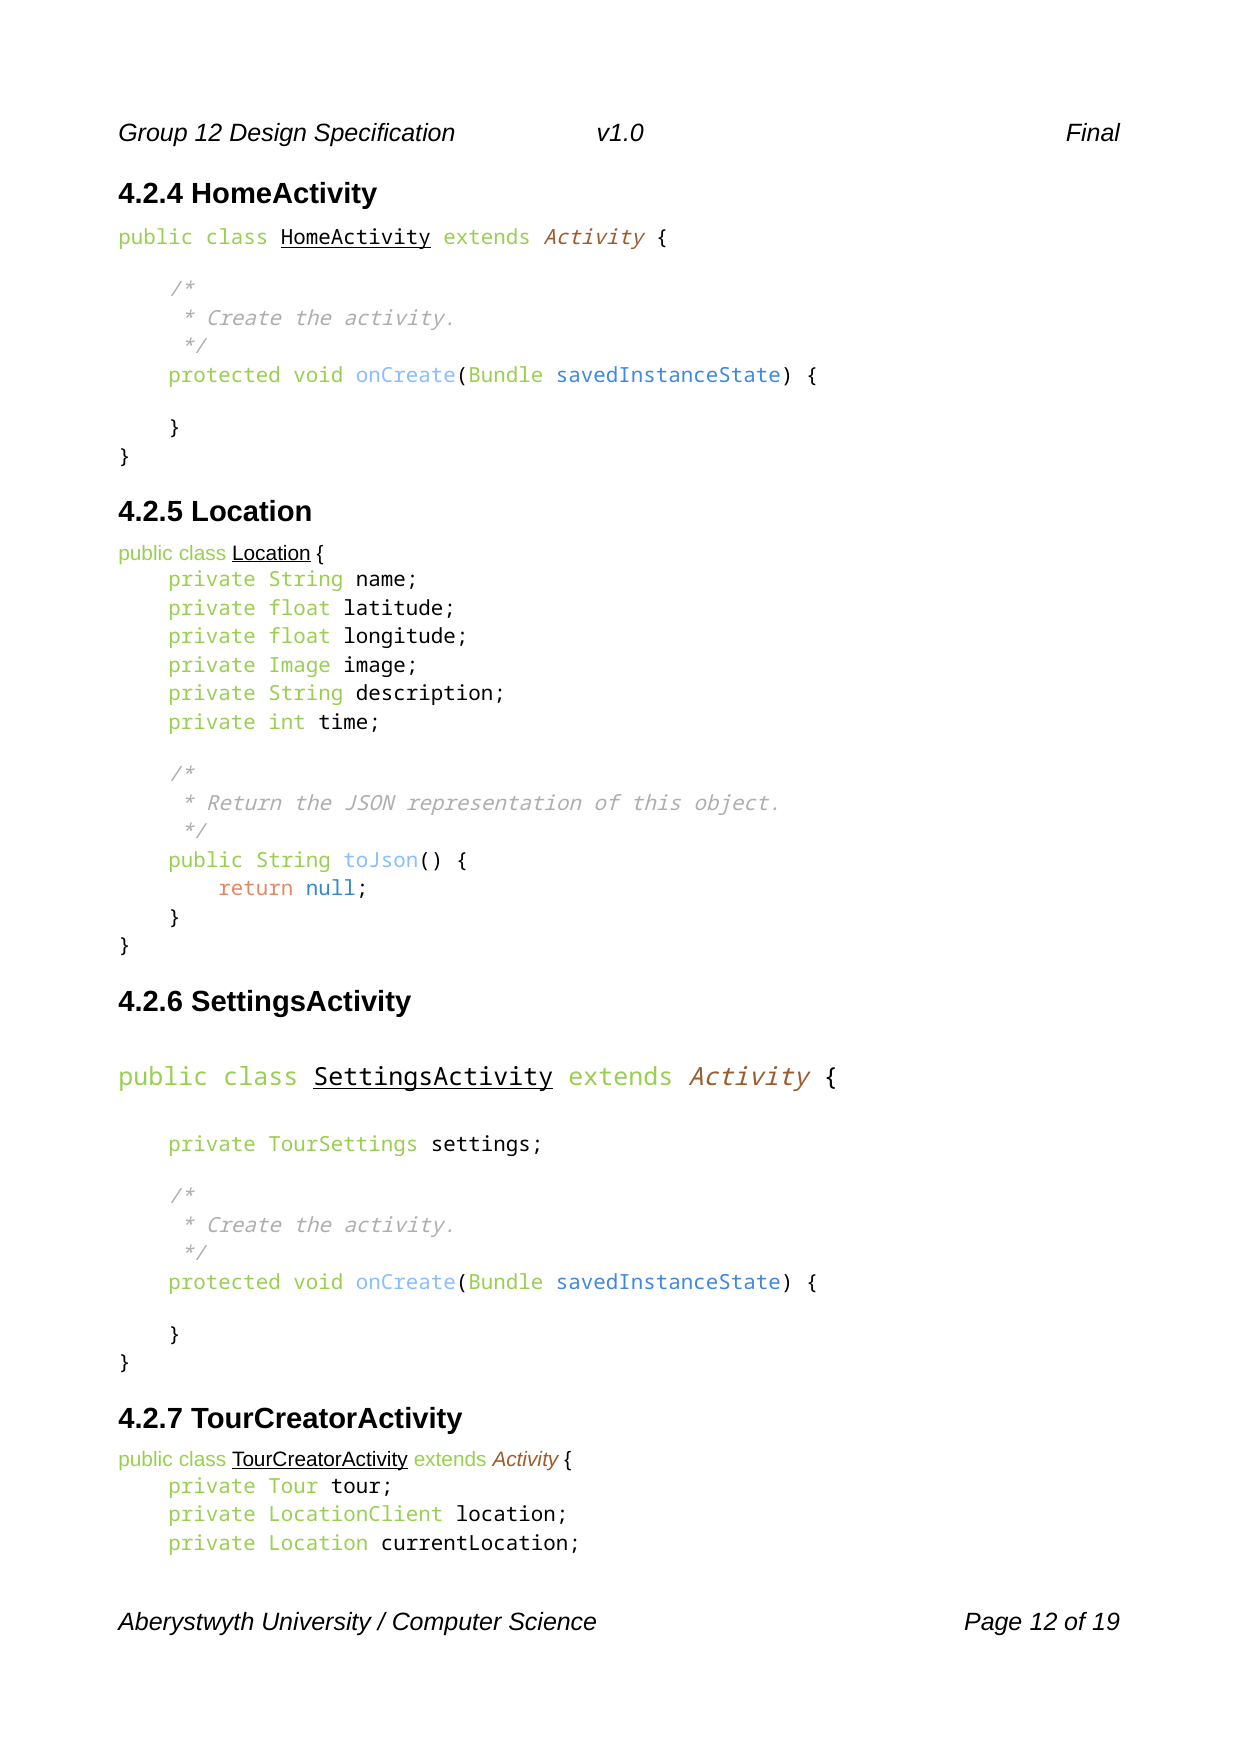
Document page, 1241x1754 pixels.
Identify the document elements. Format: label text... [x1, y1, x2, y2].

text public class TourCreatorActivity extends Activity { [118, 1447, 1122, 1471]
subtitle 4.2.4 HomeActivity [118, 176, 1122, 210]
subtitle 4.2.7 TourCreatorActivity [118, 1401, 1122, 1434]
text /* [118, 759, 1122, 788]
text } [118, 902, 1122, 931]
text */ [118, 332, 1122, 360]
text private TourSettings settings; [118, 1129, 1122, 1157]
text private int time; [118, 707, 1122, 736]
text } [118, 931, 1122, 959]
text public class Location { [118, 540, 1122, 564]
text } [118, 1319, 1122, 1347]
subtitle 4.2.5 Location [118, 494, 1122, 528]
text private float longitude; [118, 621, 1122, 650]
text private String description; [118, 678, 1122, 707]
text public String toJson() { [118, 845, 1122, 873]
text } [118, 412, 1122, 441]
text public class HomeActivity extends Activity { [118, 222, 1122, 251]
text private Image image; [118, 650, 1122, 678]
text /* [118, 274, 1122, 303]
text protected void onCreate(Bundle savedInstanceState) { [118, 360, 1122, 389]
text */ [118, 816, 1122, 845]
subtitle 4.2.6 SettingsActivity [118, 984, 1122, 1017]
text private LocationClient location; [118, 1499, 1122, 1528]
text /* [118, 1181, 1122, 1210]
text return null; [118, 873, 1122, 902]
text * Create the activity. [118, 303, 1122, 332]
text private Tour tour; [118, 1471, 1122, 1499]
text private String name; [118, 564, 1122, 593]
text private float latitude; [118, 593, 1122, 621]
text private Location currentLocation; [118, 1528, 1122, 1557]
text */ [118, 1238, 1122, 1267]
text * Return the JSON representation of this object. [118, 788, 1122, 816]
text * Create the activity. [118, 1210, 1122, 1238]
text } [118, 1347, 1122, 1376]
text public class SettingsActivity extends Activity { [118, 1030, 1122, 1093]
text protected void onCreate(Bundle savedInstanceState) { [118, 1267, 1122, 1295]
text } [118, 441, 1122, 469]
